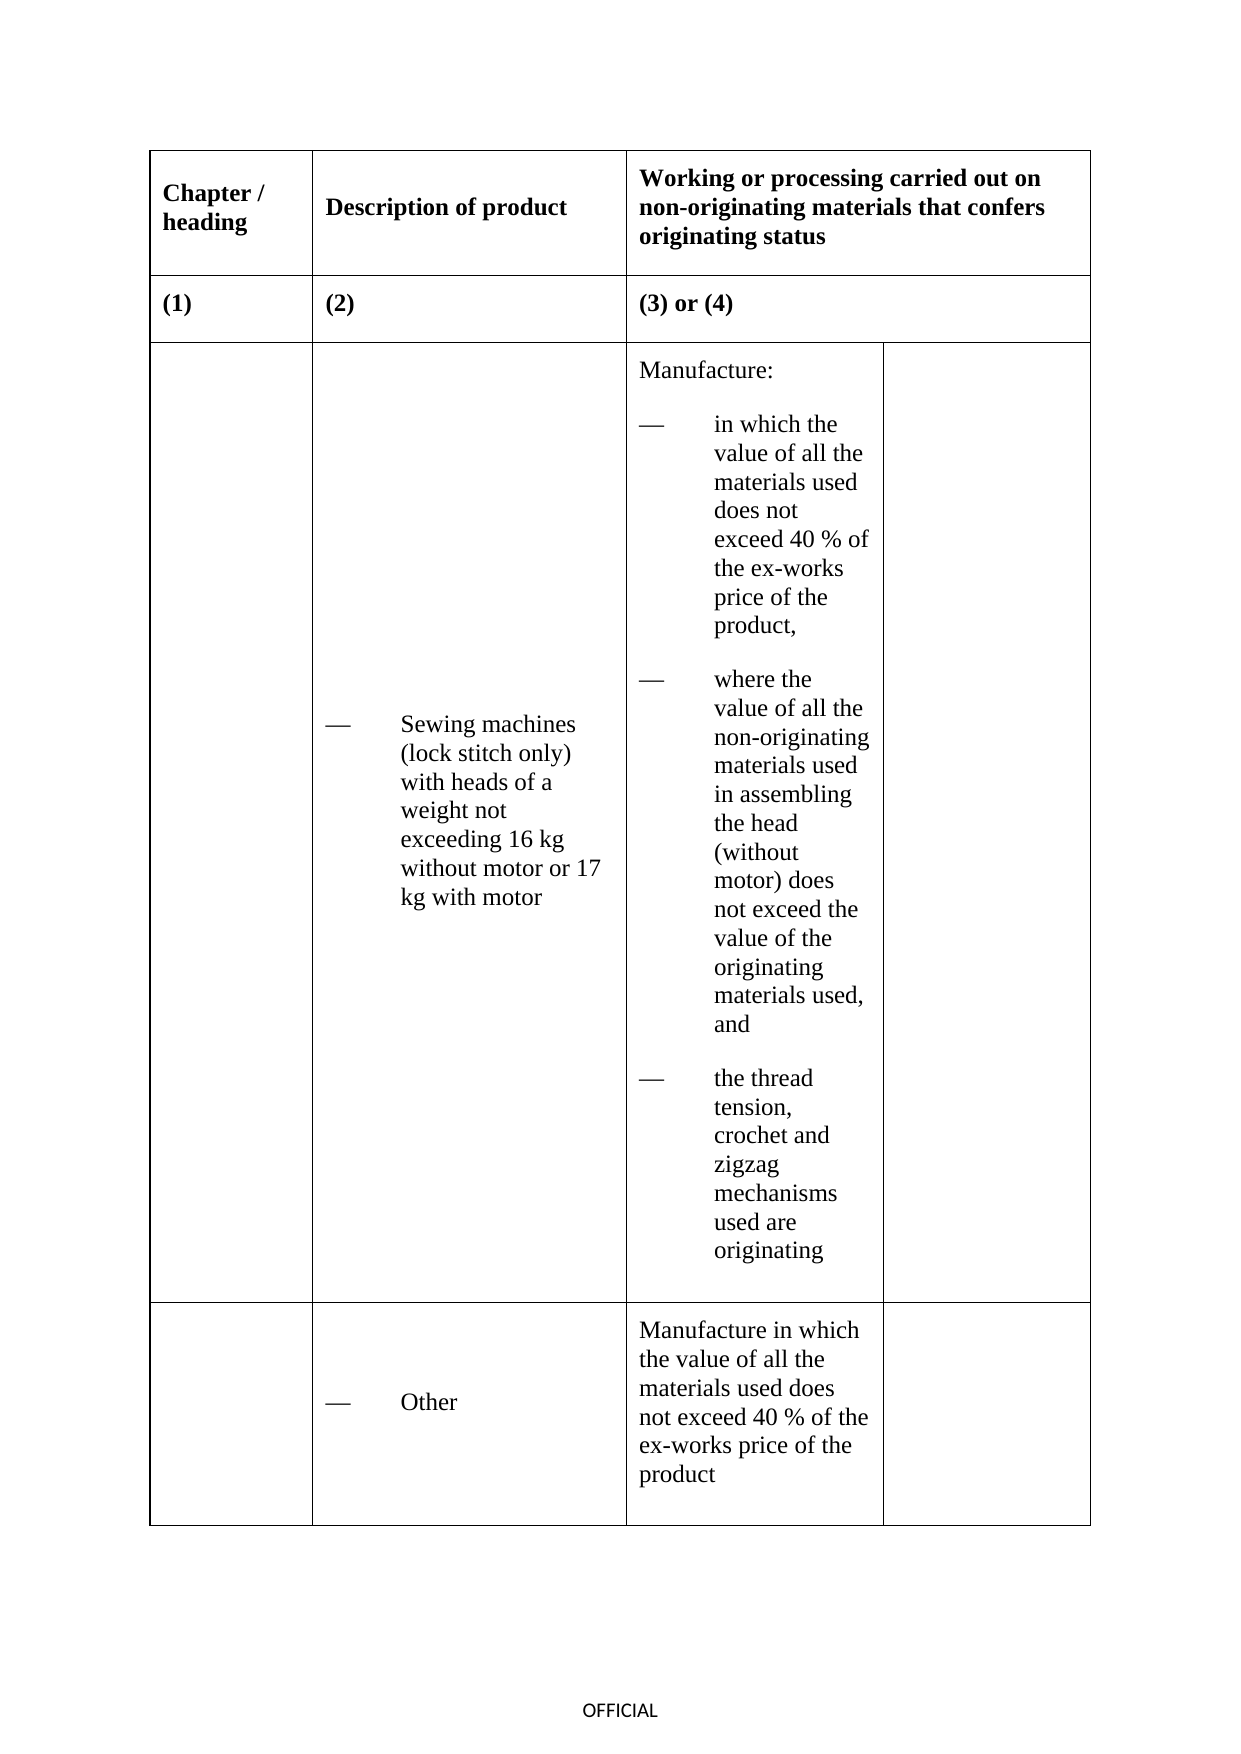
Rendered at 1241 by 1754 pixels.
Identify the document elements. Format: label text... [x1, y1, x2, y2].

table_cell (1) [151, 276, 312, 342]
table_cell [151, 1303, 312, 1525]
table_cell Manufacture in which the value of all the materials used does not exceed 40 % of the ex‐works price of the product [627, 1303, 883, 1525]
table_cell (3) or (4) [627, 276, 1090, 342]
table_cell Manufacture: — in which the value of all the materials used does not exceed 40 % of the ex‐works price of the product, — where the value of all the non‐originating materials used in assembling the head (without motor) does not exceed the value of the originating materials used, and — the thread tension, crochet and zigzag mechanisms used are originating [627, 343, 883, 1302]
table_header Description of product [313, 151, 626, 275]
table_header Working or processing carried out on non‐originating materials that confers originating status [627, 151, 1090, 275]
table_cell (2) [313, 276, 626, 342]
table_header Chapter / heading [151, 151, 312, 275]
table_cell [151, 343, 312, 1302]
table_cell [884, 343, 1090, 1302]
table_cell [884, 1303, 1090, 1525]
table_cell — Sewing machines (lock stitch only) with heads of a weight not exceeding 16 kg without motor or 17 kg with motor [313, 343, 626, 1302]
table_cell — Other [313, 1303, 626, 1525]
